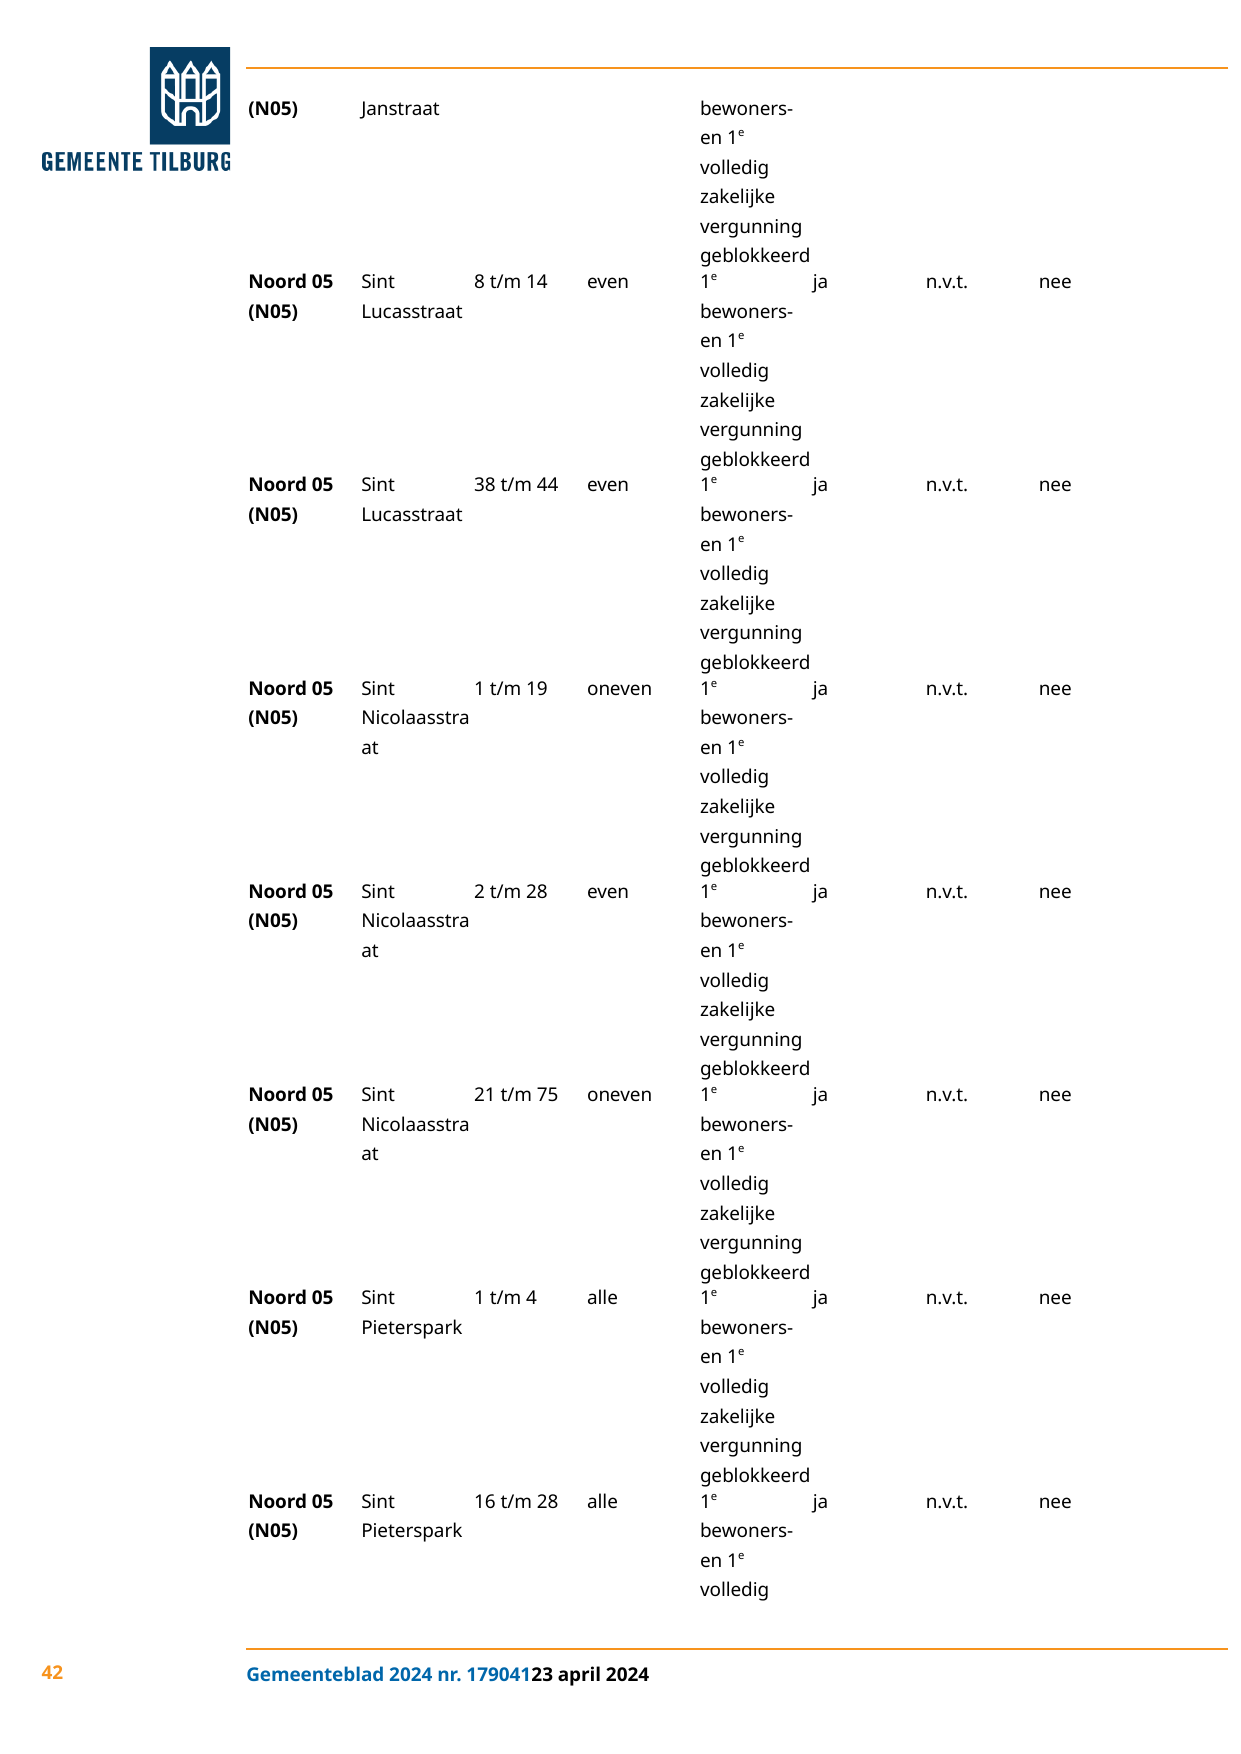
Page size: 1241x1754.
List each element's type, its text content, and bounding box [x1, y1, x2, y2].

table_cell Sint Nicolaasstraat [361, 878, 474, 1081]
table_cell ja [813, 1488, 926, 1602]
table_cell Noord 05 (N05) [248, 1488, 361, 1602]
table_cell Noord 05 (N05) [248, 472, 361, 675]
table_cell n.v.t. [926, 1285, 1038, 1488]
table_cell Sint Nicolaasstraat [361, 1081, 474, 1284]
table_cell nee [1039, 1081, 1152, 1284]
table_cell Noord 05 (N05) [248, 1285, 361, 1488]
table_cell oneven [587, 1081, 700, 1284]
table_cell Sint Lucasstraat [361, 269, 474, 472]
table_cell [474, 95, 587, 268]
table_cell n.v.t. [926, 878, 1038, 1081]
table_cell oneven [587, 675, 700, 878]
table_cell Noord 05 (N05) [248, 1081, 361, 1284]
table_cell ja [813, 472, 926, 675]
table_cell 21 t/m 75 [474, 1081, 587, 1284]
table_cell 1e bewoners- en 1e volledig zakelijke vergunning geblokkeerd [700, 878, 813, 1081]
table_cell nee [1039, 1488, 1152, 1602]
table_cell Sint Pieterspark [361, 1488, 474, 1602]
table_cell 1e bewoners- en 1e volledig zakelijke vergunning geblokkeerd [700, 675, 813, 878]
table_cell 8 t/m 14 [474, 269, 587, 472]
table_cell alle [587, 1285, 700, 1488]
table_cell 16 t/m 28 [474, 1488, 587, 1602]
picture [41, 47, 231, 172]
table_cell n.v.t. [926, 472, 1038, 675]
table_cell ja [813, 878, 926, 1081]
table_cell even [587, 878, 700, 1081]
table_cell nee [1039, 878, 1152, 1081]
table_cell Sint Lucasstraat [361, 472, 474, 675]
table_cell Noord 05 (N05) [248, 269, 361, 472]
table_cell 1 t/m 19 [474, 675, 587, 878]
table_cell 1e bewoners- en 1e volledig [700, 1488, 813, 1602]
table_cell n.v.t. [926, 1081, 1038, 1284]
table_cell Sint Nicolaasstraat [361, 675, 474, 878]
table_cell 1e bewoners- en 1e volledig zakelijke vergunning geblokkeerd [700, 1081, 813, 1284]
table_cell nee [1039, 1285, 1152, 1488]
table_cell Noord 05 (N05) [248, 878, 361, 1081]
table_cell n.v.t. [926, 1488, 1038, 1602]
table_cell [1039, 95, 1152, 268]
table_cell nee [1039, 472, 1152, 675]
table_cell 38 t/m 44 [474, 472, 587, 675]
table_cell ja [813, 1285, 926, 1488]
table_cell nee [1039, 269, 1152, 472]
table_cell even [587, 472, 700, 675]
table_cell even [587, 269, 700, 472]
table_cell ja [813, 1081, 926, 1284]
table_cell ja [813, 269, 926, 472]
table_cell 1e bewoners- en 1e volledig zakelijke vergunning geblokkeerd [700, 472, 813, 675]
table_cell bewoners- en 1e volledig zakelijke vergunning geblokkeerd [700, 95, 813, 268]
table_cell Janstraat [361, 95, 474, 268]
table_cell 1 t/m 4 [474, 1285, 587, 1488]
table_cell [813, 95, 926, 268]
table_cell nee [1039, 675, 1152, 878]
table_cell Sint Pieterspark [361, 1285, 474, 1488]
table_cell [926, 95, 1038, 268]
table_cell 1e bewoners- en 1e volledig zakelijke vergunning geblokkeerd [700, 1285, 813, 1488]
table_cell n.v.t. [926, 675, 1038, 878]
table_cell 1e bewoners- en 1e volledig zakelijke vergunning geblokkeerd [700, 269, 813, 472]
table_cell (N05) [248, 95, 361, 268]
table_cell 2 t/m 28 [474, 878, 587, 1081]
table_cell Noord 05 (N05) [248, 675, 361, 878]
table_cell ja [813, 675, 926, 878]
table_cell [587, 95, 700, 268]
table_cell n.v.t. [926, 269, 1038, 472]
table_cell alle [587, 1488, 700, 1602]
